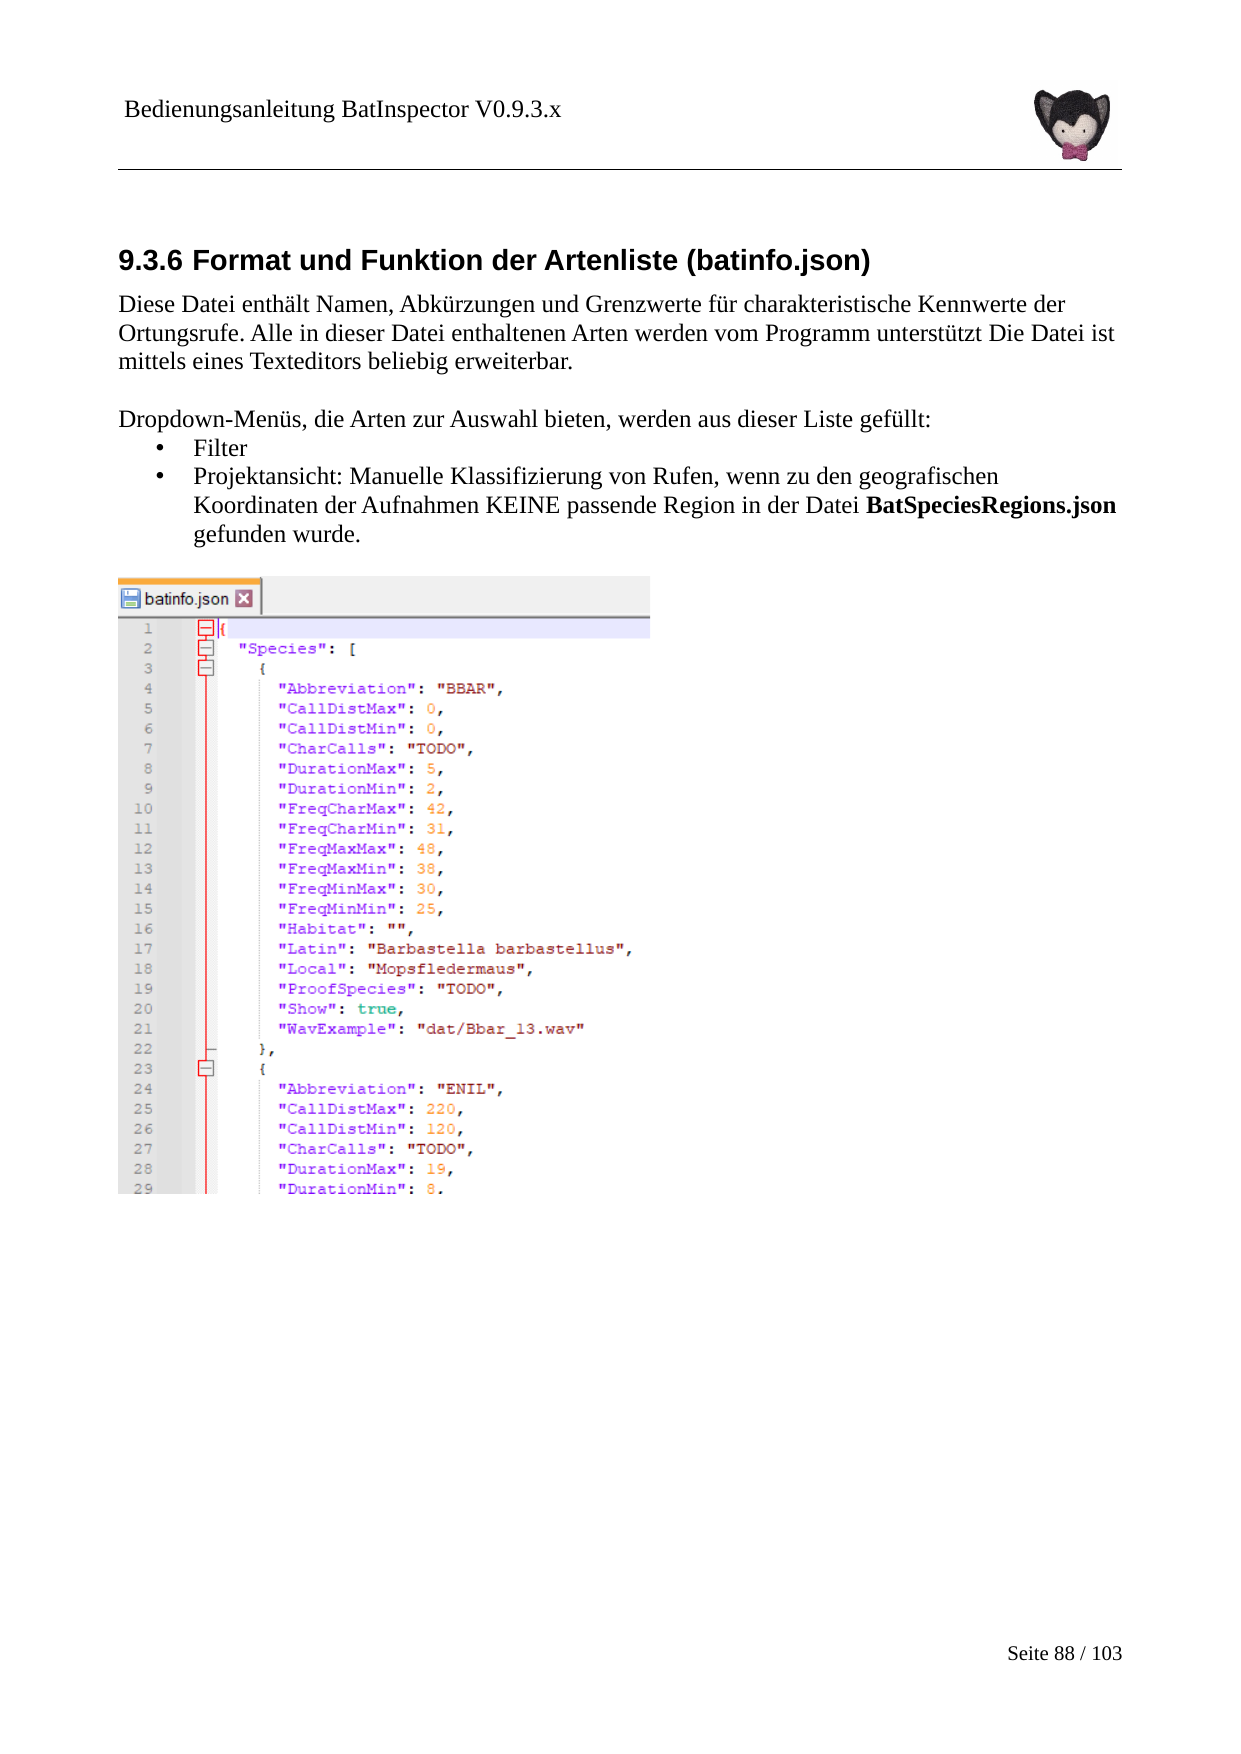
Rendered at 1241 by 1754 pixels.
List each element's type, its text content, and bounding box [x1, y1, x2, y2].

list Filter [156, 433, 1122, 461]
picture [118, 576, 651, 1194]
subtitle Format und Funktion der Artenliste (batinfo.json) [118, 243, 1122, 276]
picture [1030, 80, 1119, 169]
text Dropdown-Menüs, die Arten zur Auswahl bieten, werden aus dieser Liste gefüllt: [118, 404, 1122, 433]
list Projektansicht: Manuelle Klassifizierung von Rufen, wenn zu den geografischen Koordinaten der Aufnahmen KEINE passende Region in der Datei BatSpeciesRegions.json gefunden wurde. [156, 461, 1122, 548]
text Diese Datei enthält Namen, Abkürzungen und Grenzwerte für charakteristische Kennwerte der Ortungsrufe. Alle in dieser Datei enthaltenen Arten werden vom Programm unterstützt Die Datei ist mittels eines Texteditors beliebig erweiterbar. [118, 289, 1122, 375]
